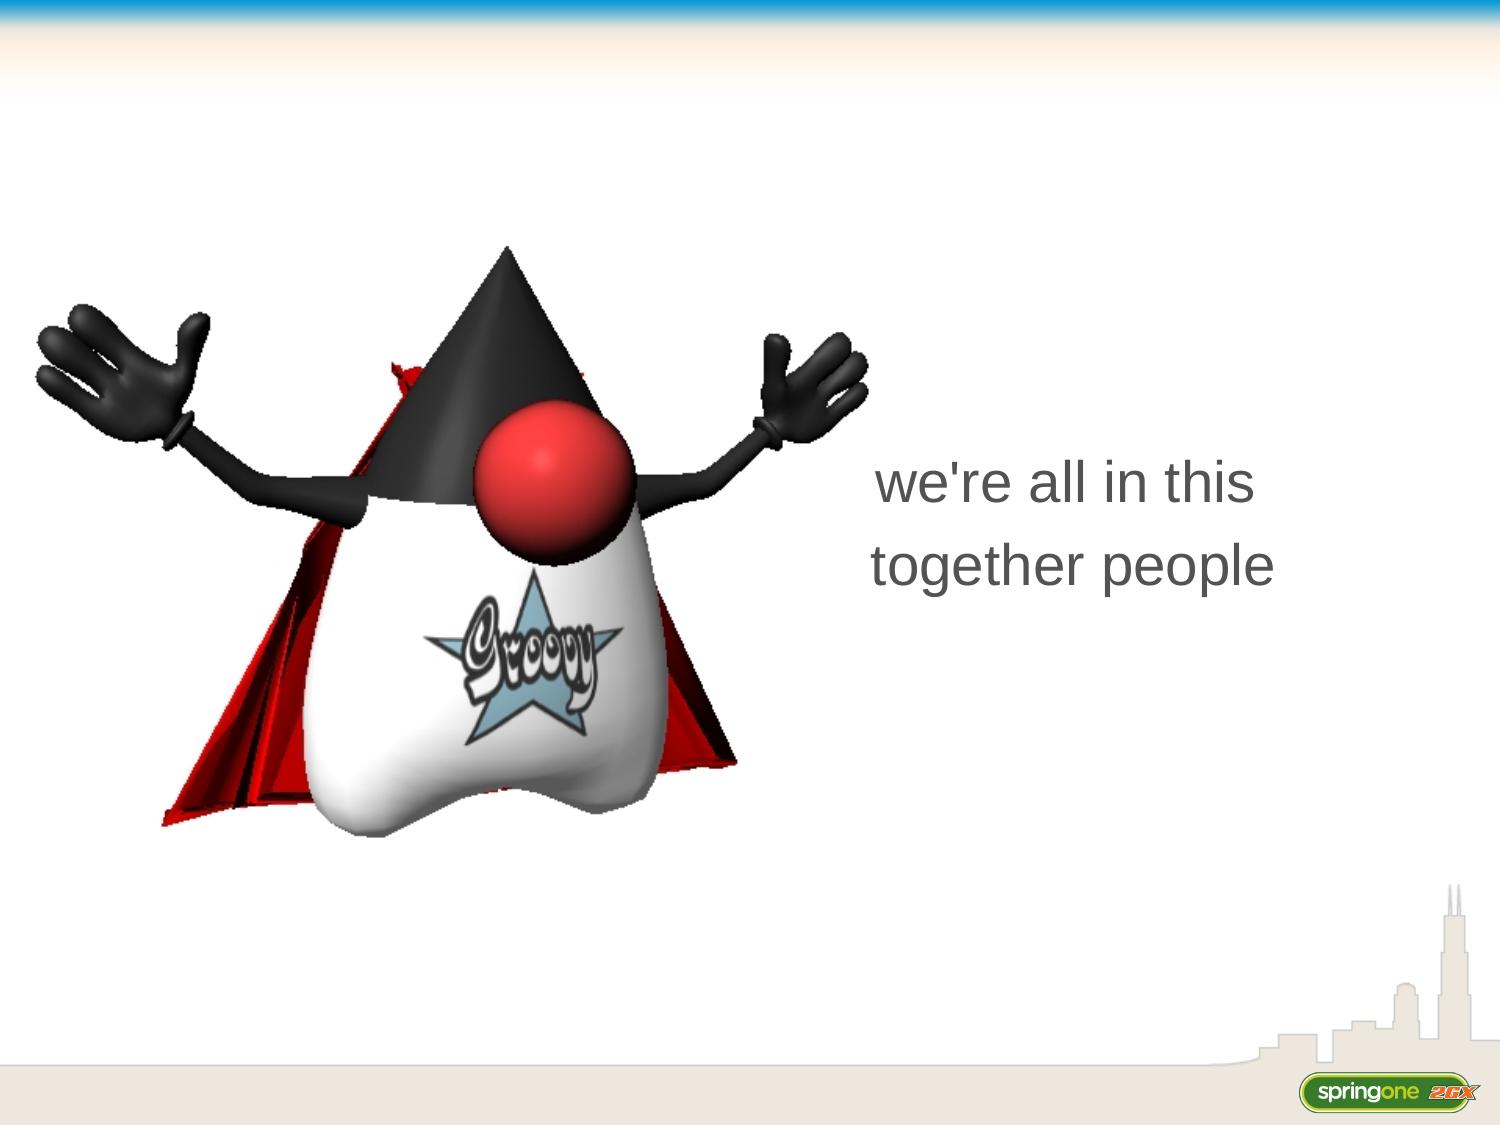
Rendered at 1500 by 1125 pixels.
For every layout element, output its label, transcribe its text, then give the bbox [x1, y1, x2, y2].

picture [0, 3, 1500, 1125]
subtitle we're all in this together people [692, 44, 1456, 997]
